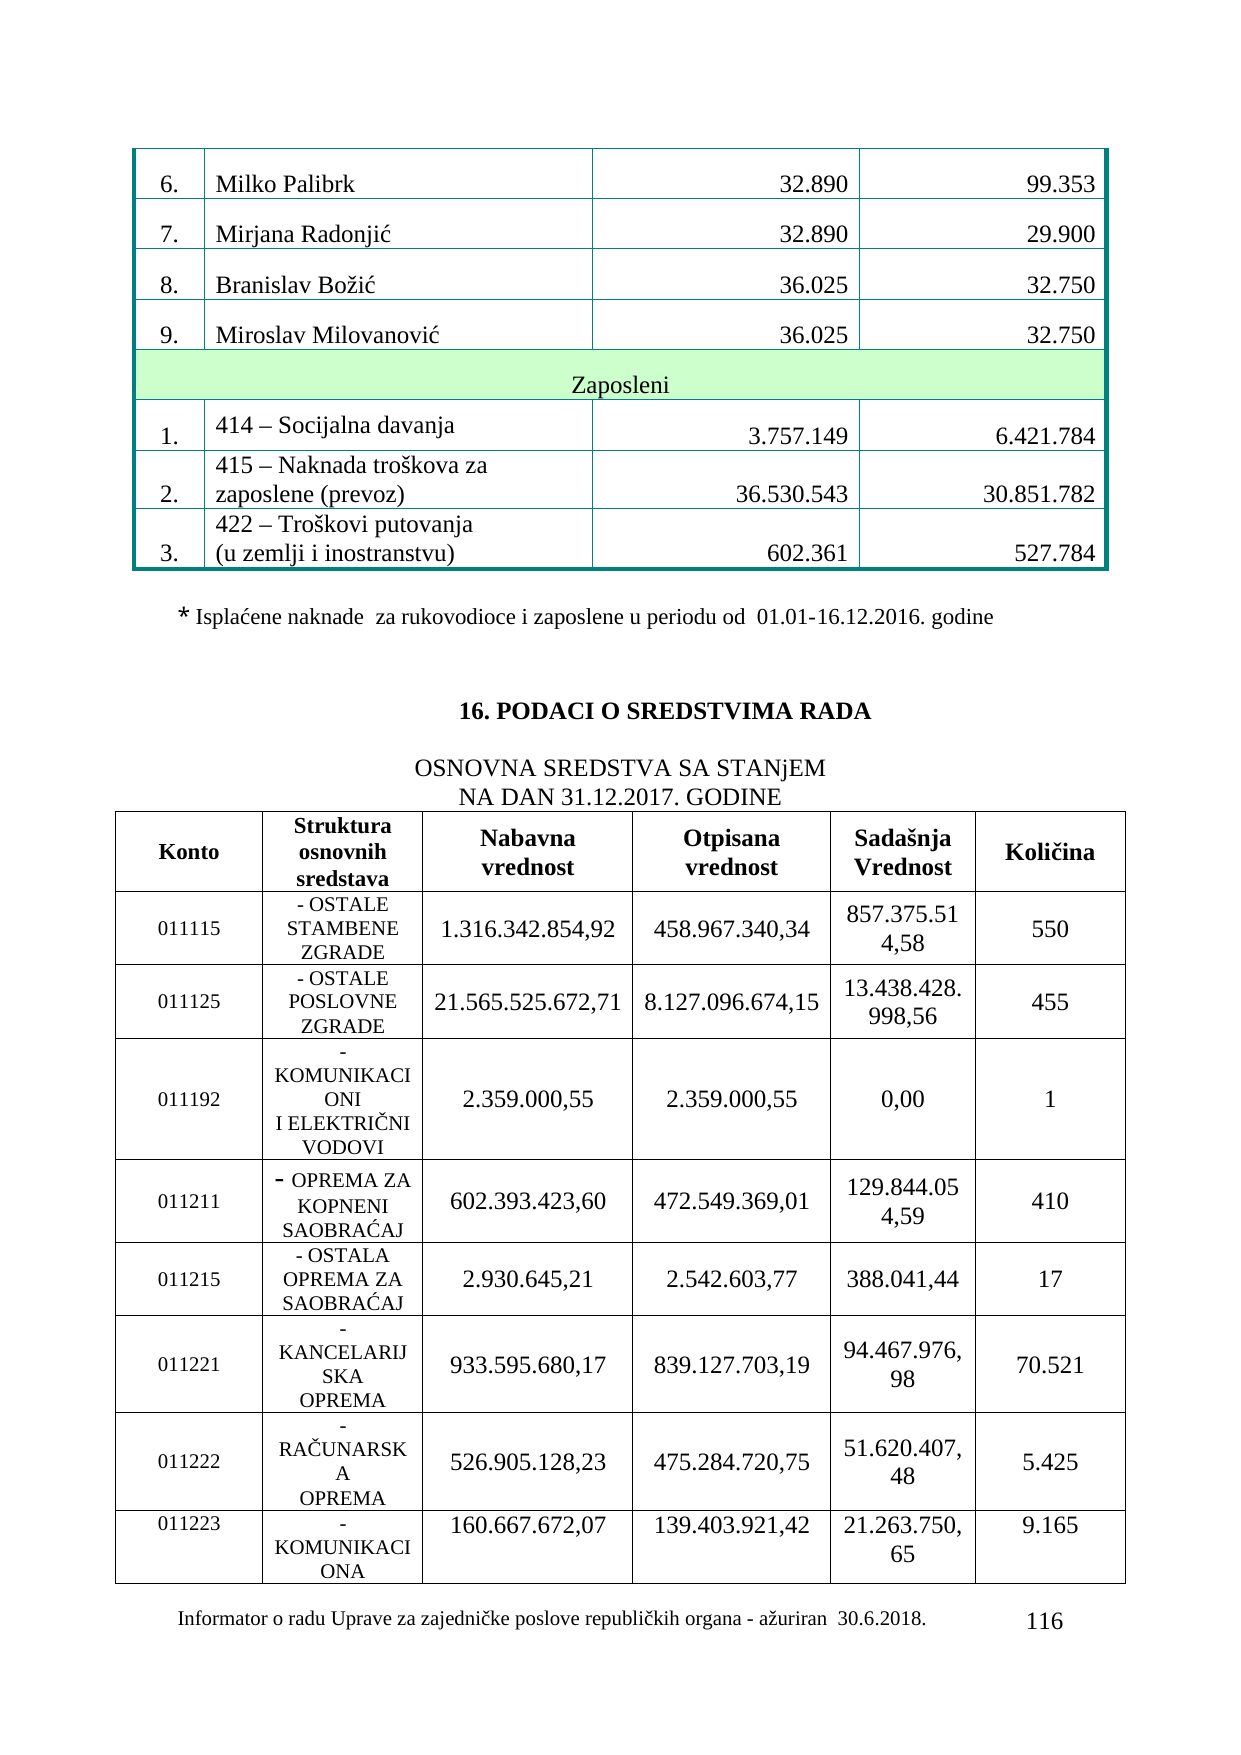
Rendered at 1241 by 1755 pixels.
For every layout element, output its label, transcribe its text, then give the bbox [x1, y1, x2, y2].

table_cell 13.438.428.998,56 [831, 965, 975, 1038]
table_cell 414 – Socijalna davanja [205, 400, 592, 449]
table_cell 7. [136, 199, 204, 248]
table_cell 410 [976, 1160, 1125, 1242]
table_cell 458.967.340,34 [633, 892, 830, 964]
table_cell 1 [976, 1039, 1125, 1159]
table_cell 36.530.543 [593, 451, 859, 508]
table_cell 472.549.369,01 [633, 1160, 830, 1242]
table_cell 011221 [116, 1316, 262, 1412]
table_cell - OPREMA ZA KOPNENI SAOBRAĆAJ [263, 1160, 422, 1242]
table_cell 32.890 [593, 149, 859, 198]
table_cell - KANCELARIJSKA OPREMA [263, 1316, 422, 1412]
table_cell 32.890 [593, 199, 859, 248]
table_cell 36.025 [593, 249, 859, 299]
table_cell 29.900 [860, 199, 1104, 248]
table_cell 011223 [116, 1511, 262, 1583]
table_cell 30.851.782 [860, 451, 1104, 508]
table_cell 9. [136, 300, 204, 349]
table_cell 139.403.921,42 [633, 1511, 830, 1583]
table_cell 526.905.128,23 [423, 1413, 632, 1509]
text 16. PODACI O SREDSTVIMA RADA [177, 696, 1063, 725]
table_cell - OSTALA OPREMA ZA SAOBRAĆAJ [263, 1243, 422, 1315]
table_cell 933.595.680,17 [423, 1316, 632, 1412]
table_cell 011115 [116, 892, 262, 964]
table_header Otpisana vrednost [633, 812, 830, 891]
table_cell 6. [136, 149, 204, 198]
table_cell 3. [136, 509, 204, 567]
table_cell 1.316.342.854,92 [423, 892, 632, 964]
table_cell 2. [136, 451, 204, 508]
table_cell 550 [976, 892, 1125, 964]
table_header Količina [976, 812, 1125, 891]
table_cell 011125 [116, 965, 262, 1038]
table_cell 99.353 [860, 149, 1104, 198]
table_cell 602.361 [593, 509, 859, 567]
table_cell 455 [976, 965, 1125, 1038]
table_cell Miroslav Milovanović [205, 300, 592, 349]
table_cell - OSTALE POSLOVNE ZGRADE [263, 965, 422, 1038]
table_header Sadašnja Vrednost [831, 812, 975, 891]
table_cell 6.421.784 [860, 400, 1104, 449]
table_cell 21.263.750,65 [831, 1511, 975, 1583]
table_cell - KOMUNIKACIONI I ELEKTRIČNI VODOVI [263, 1039, 422, 1159]
table_cell 011192 [116, 1039, 262, 1159]
table_cell 8.127.096.674,15 [633, 965, 830, 1038]
table_cell 839.127.703,19 [633, 1316, 830, 1412]
table_cell 32.750 [860, 249, 1104, 299]
table_cell 2.930.645,21 [423, 1243, 632, 1315]
table_cell 1. [136, 400, 204, 449]
table_cell Zaposleni [136, 350, 1104, 399]
table_cell 388.041,44 [831, 1243, 975, 1315]
table_header Konto [116, 812, 262, 891]
table_cell Milko Palibrk [205, 149, 592, 198]
table_header Struktura osnovnih sredstava [263, 812, 422, 891]
table_cell 9.165 [976, 1511, 1125, 1583]
table_cell - OSTALE STAMBENE ZGRADE [263, 892, 422, 964]
table_cell 415 – Naknada troškova za zaposlene (prevoz) [205, 451, 592, 508]
table_cell 475.284.720,75 [633, 1413, 830, 1509]
table_cell 3.757.149 [593, 400, 859, 449]
table_cell 011222 [116, 1413, 262, 1509]
table_cell 129.844.054,59 [831, 1160, 975, 1242]
table_cell 70.521 [976, 1316, 1125, 1412]
table_cell 32.750 [860, 300, 1104, 349]
table_cell 2.359.000,55 [423, 1039, 632, 1159]
table_cell 422 – Troškovi putovanja (u zemlјi i inostranstvu) [205, 509, 592, 567]
text OSNOVNA SREDSTVA SA STANјEM [177, 753, 1063, 782]
table_cell Mirjana Radonjić [205, 199, 592, 248]
table_cell 94.467.976,98 [831, 1316, 975, 1412]
table_cell 011211 [116, 1160, 262, 1242]
table_cell 5.425 [976, 1413, 1125, 1509]
table_cell 8. [136, 249, 204, 299]
table_cell - KOMUNIKACIONA [263, 1511, 422, 1583]
table_cell 21.565.525.672,71 [423, 965, 632, 1038]
text NA DAN 31.12.2017. GODINE [177, 782, 1063, 811]
table_cell 0,00 [831, 1039, 975, 1159]
table_cell 857.375.514,58 [831, 892, 975, 964]
table_cell 011215 [116, 1243, 262, 1315]
table_cell 602.393.423,60 [423, 1160, 632, 1242]
table_header Nabavna vrednost [423, 812, 632, 891]
table_cell 2.542.603,77 [633, 1243, 830, 1315]
table_cell 2.359.000,55 [633, 1039, 830, 1159]
table_cell - RAČUNARSKA OPREMA [263, 1413, 422, 1509]
table_cell 36.025 [593, 300, 859, 349]
table_cell 51.620.407,48 [831, 1413, 975, 1509]
table_cell Branislav Božić [205, 249, 592, 299]
table_cell 527.784 [860, 509, 1104, 567]
table_cell 17 [976, 1243, 1125, 1315]
text * Isplaćene naknade za rukovodioce i zaposlene u periodu od 01.01-16.12.2016. godine [177, 600, 1063, 631]
table_cell 160.667.672,07 [423, 1511, 632, 1583]
